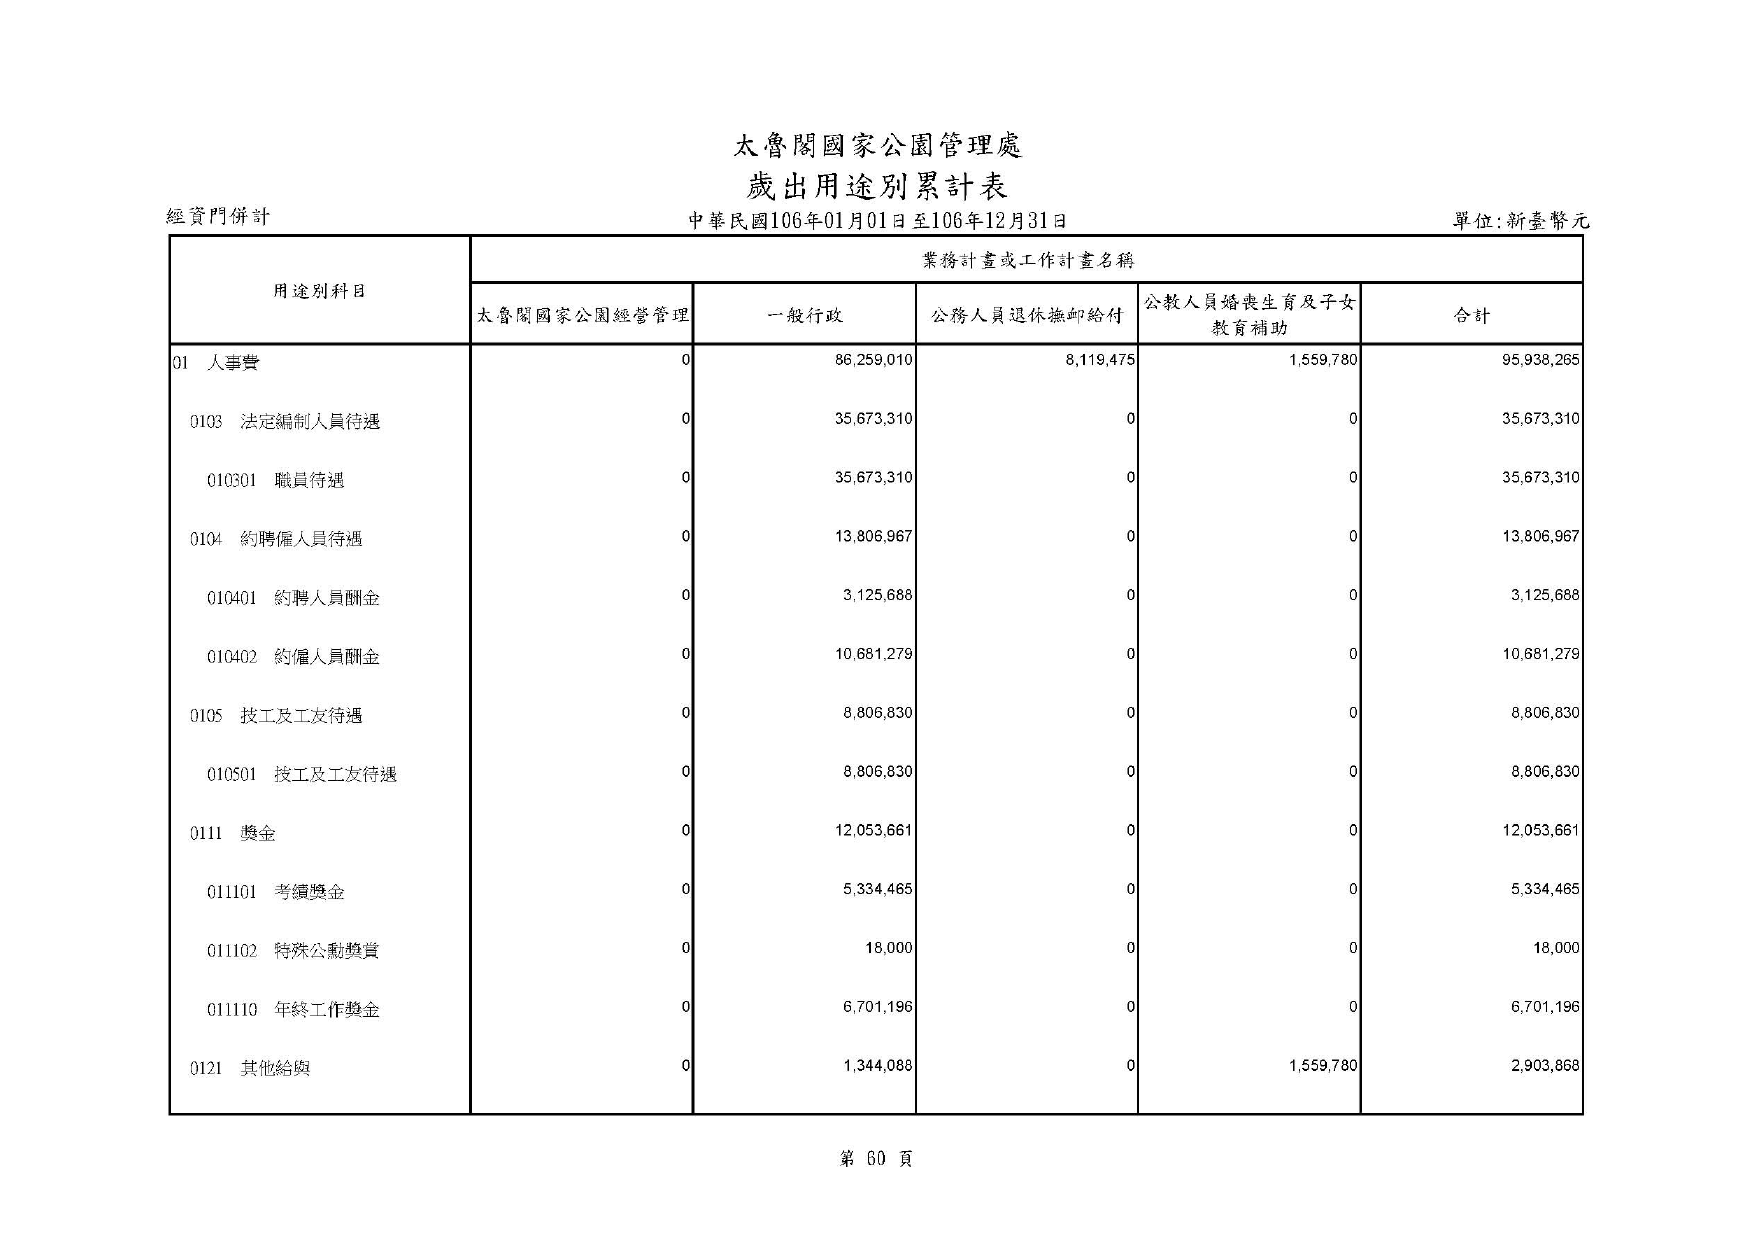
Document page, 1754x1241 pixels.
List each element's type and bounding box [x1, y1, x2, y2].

picture [59, 59, 1695, 1216]
